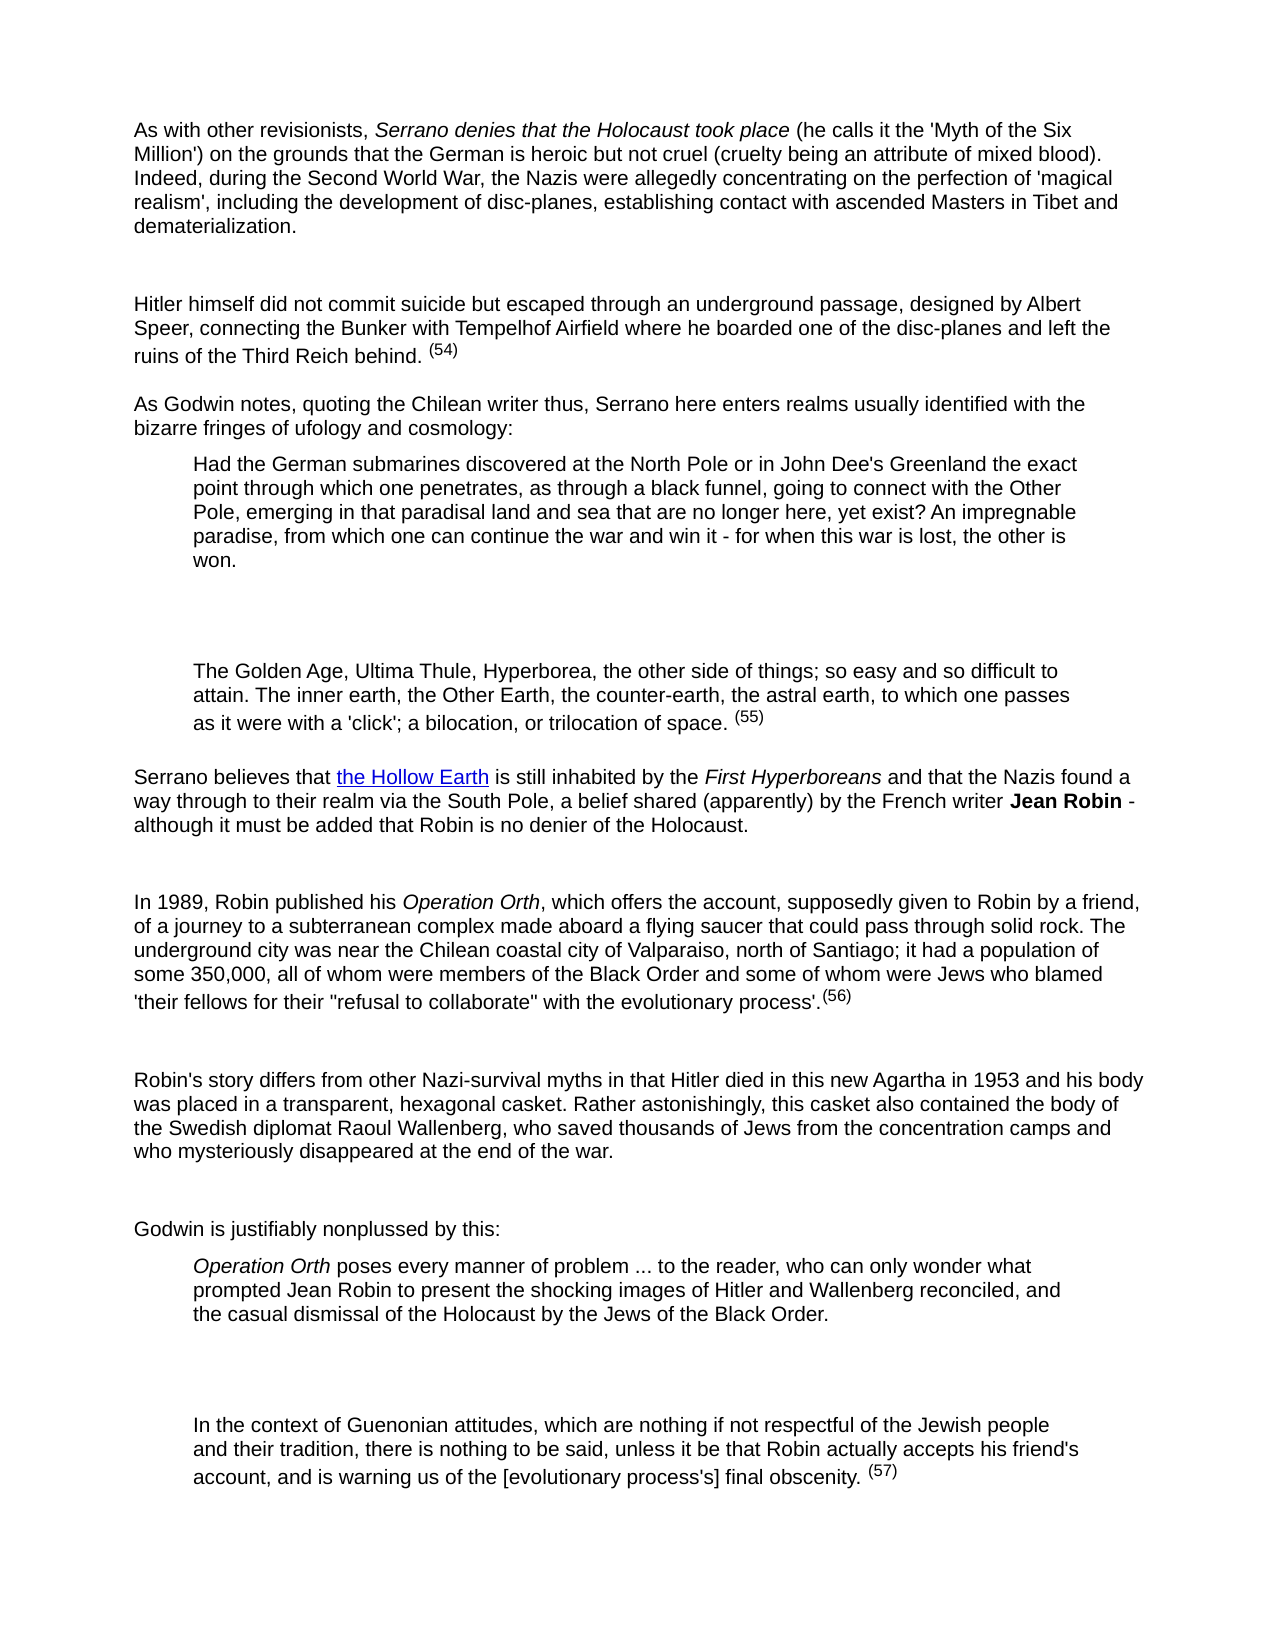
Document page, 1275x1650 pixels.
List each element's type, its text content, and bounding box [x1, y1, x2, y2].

text Robin's story differs from other Nazi-survival myths in that Hitler died in this new Agartha in 1953 and his body was placed in a transparent, hexagonal casket. Rather astonishingly, this casket also contained the body of the Swedish diplomat Raoul Wallenberg, who saved thousands of Jews from the concentration camps and who mysteriously disappeared at the end of the war. [134, 1067, 1147, 1163]
text The Golden Age, Ultima Thule, Hyperborea, the other side of things; so easy and so difficult to attain. The inner earth, the Other Earth, the counter-earth, the astral earth, to which one passes as it were with a 'click'; a bilocation, or trilocation of space. (55) [193, 659, 1088, 735]
text In the context of Guenonian attitudes, which are nothing if not respectful of the Jewish people and their tradition, there is nothing to be said, unless it be that Robin actually accepts his friend's account, and is warning us of the [evolutionary process's] final obscenity. (57) [193, 1413, 1088, 1513]
text Hitler himself did not commit suicide but escaped through an underground passage, designed by Albert Speer, connecting the Bunker with Tempelhof Airfield where he boarded one of the disc-planes and left the ruins of the Third Reich behind. (54) As Godwin notes, quoting the Chilean writer thus, Serrano here enters realms usually identified with the bizarre fringes of ufology and cosmology: [134, 292, 1147, 439]
text As with other revisionists, Serrano denies that the Holocaust took place (he calls it the 'Myth of the Six Million') on the grounds that the German is heroic but not cruel (cruelty being an attribute of mixed blood). Indeed, during the Second World War, the Nazis were allegedly concentrating on the perfection of 'magical realism', including the development of disc-planes, establishing contact with ascended Masters in Tibet and dematerialization. [134, 118, 1147, 238]
text Operation Orth poses every manner of problem ... to the reader, who can only wonder what prompted Jean Robin to present the shocking images of Hitler and Wallenberg reconciled, and the casual dismissal of the Holocaust by the Jews of the Black Order. [193, 1253, 1088, 1325]
text Serrano believes that the Hollow Earth is still inhabited by the First Hyperboreans and that the Nazis found a way through to their realm via the South Pole, a belief shared (apparently) by the French writer Jean Robin - although it must be added that Robin is no denier of the Holocaust. [134, 764, 1147, 836]
text Godwin is justifiably nonplussed by this: [134, 1217, 1147, 1241]
text In 1989, Robin published his Operation Orth, which offers the account, supposedly given to Robin by a friend, of a journey to a subterranean complex made aboard a flying saucer that could pass through solid rock. The underground city was near the Chilean coastal city of Valparaiso, north of Santiago; it had a population of some 350,000, all of whom were members of the Black Order and some of whom were Jews who blamed 'their fellows for their "refusal to collaborate" with the evolutionary process'.(56) [134, 890, 1147, 1014]
text Had the German submarines discovered at the North Pole or in John Dee's Greenland the exact point through which one penetrates, as through a black funnel, going to connect with the Other Pole, emerging in that paradisal land and sea that are no longer here, yet exist? An impregnable paradise, from which one can continue the war and win it - for when this war is lost, the other is won. [193, 452, 1088, 572]
